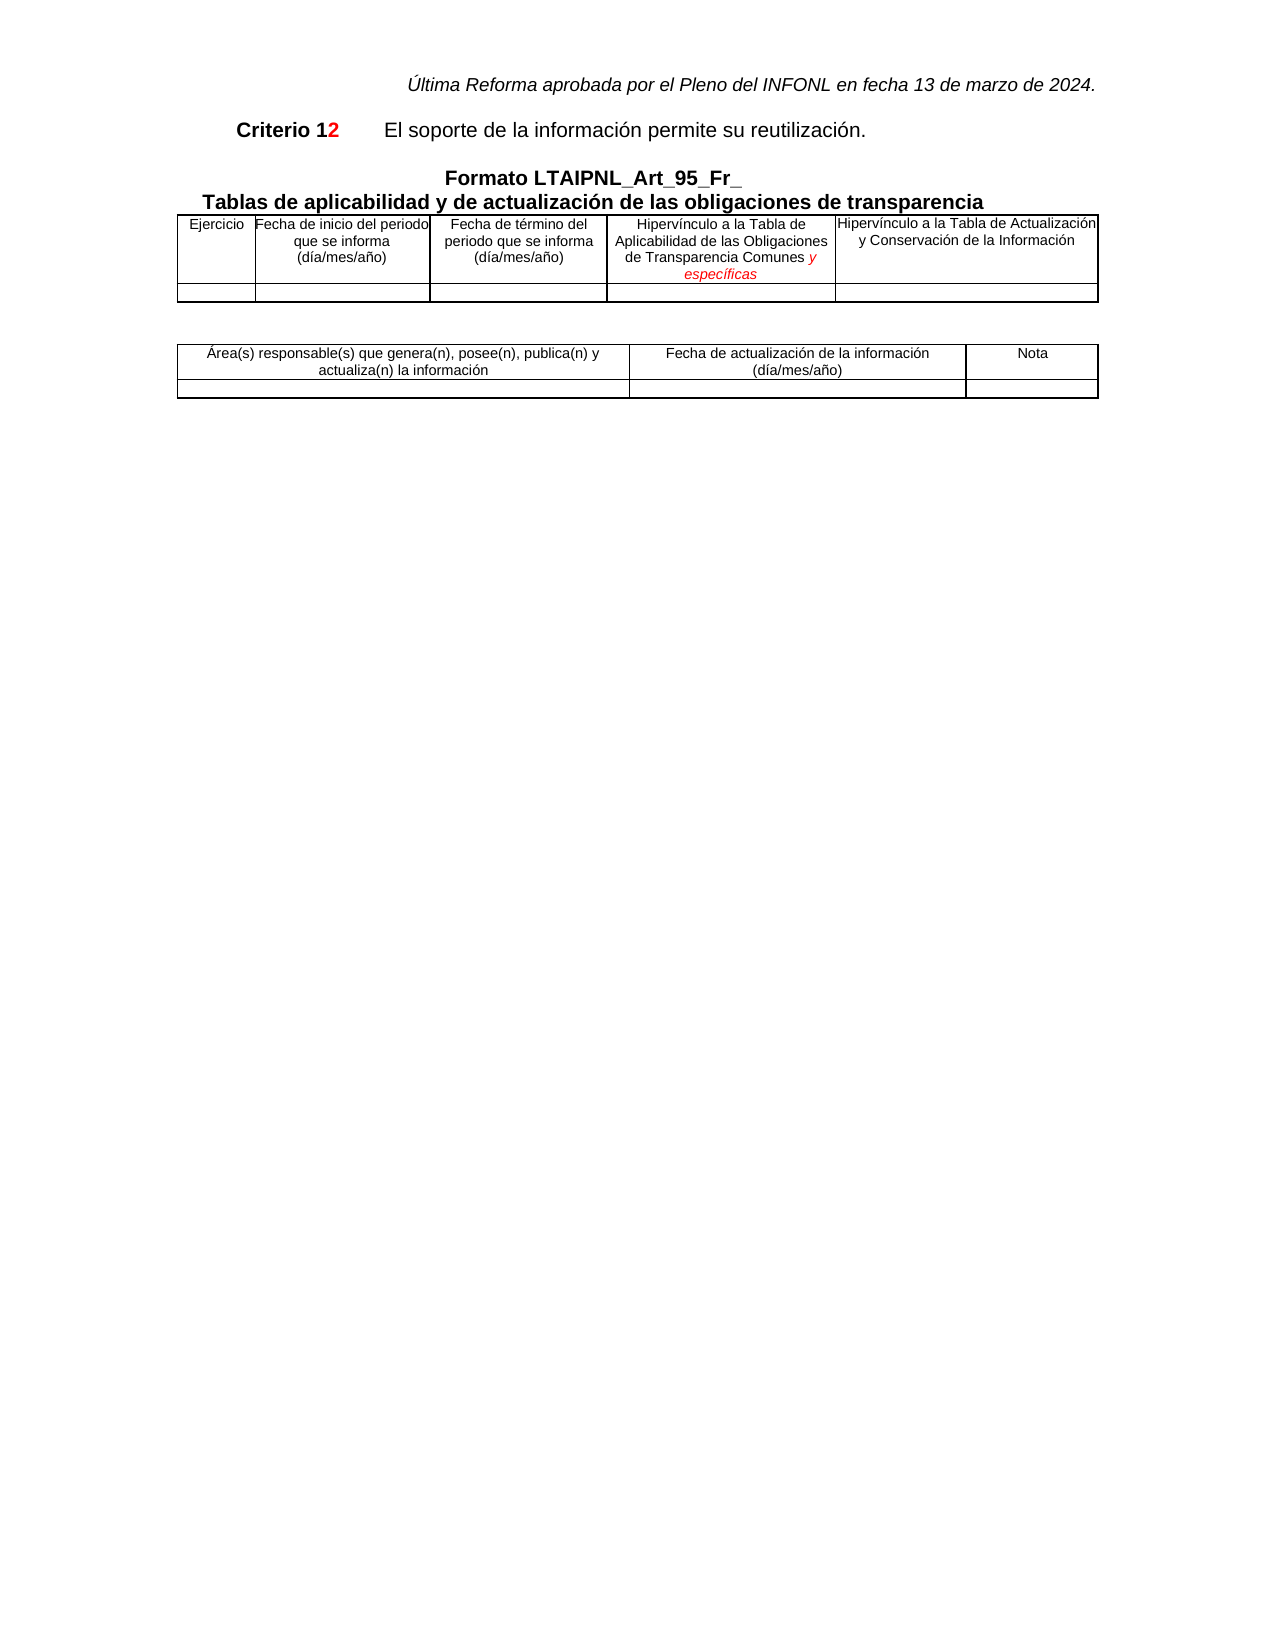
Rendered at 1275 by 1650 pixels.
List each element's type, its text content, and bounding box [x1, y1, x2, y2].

table_cell [608, 284, 835, 301]
table_header Fecha de actualización de la información (día/mes/año) [630, 345, 965, 379]
table_cell [178, 284, 255, 301]
table_header Hipervínculo a la Tabla de Actualización y Conservación de la Información [836, 216, 1097, 283]
table_header Nota [967, 345, 1097, 379]
table_header Área(s) responsable(s) que genera(n), posee(n), publica(n) y actualiza(n) la información [178, 345, 629, 379]
table_cell [630, 380, 965, 397]
table_cell [431, 284, 606, 301]
table_header Fecha de término del periodo que se informa (día/mes/año) [431, 216, 606, 283]
table_header Ejercicio [178, 216, 255, 283]
table_header Fecha de inicio del periodo que se informa (día/mes/año) [256, 216, 429, 283]
text Formato LTAIPNL_Art_95_Fr_ [177, 166, 1009, 190]
table_cell [178, 380, 629, 397]
table_cell [967, 380, 1097, 397]
text Criterio 12 El soporte de la información permite su reutilización. [236, 118, 1004, 142]
text Tablas de aplicabilidad y de actualización de las obligaciones de transparencia [177, 190, 1009, 214]
table_header Hipervínculo a la Tabla de Aplicabilidad de las Obligaciones de Transparencia Comunes y específicas [608, 216, 835, 283]
table_cell [256, 284, 429, 301]
table_cell [836, 284, 1097, 301]
